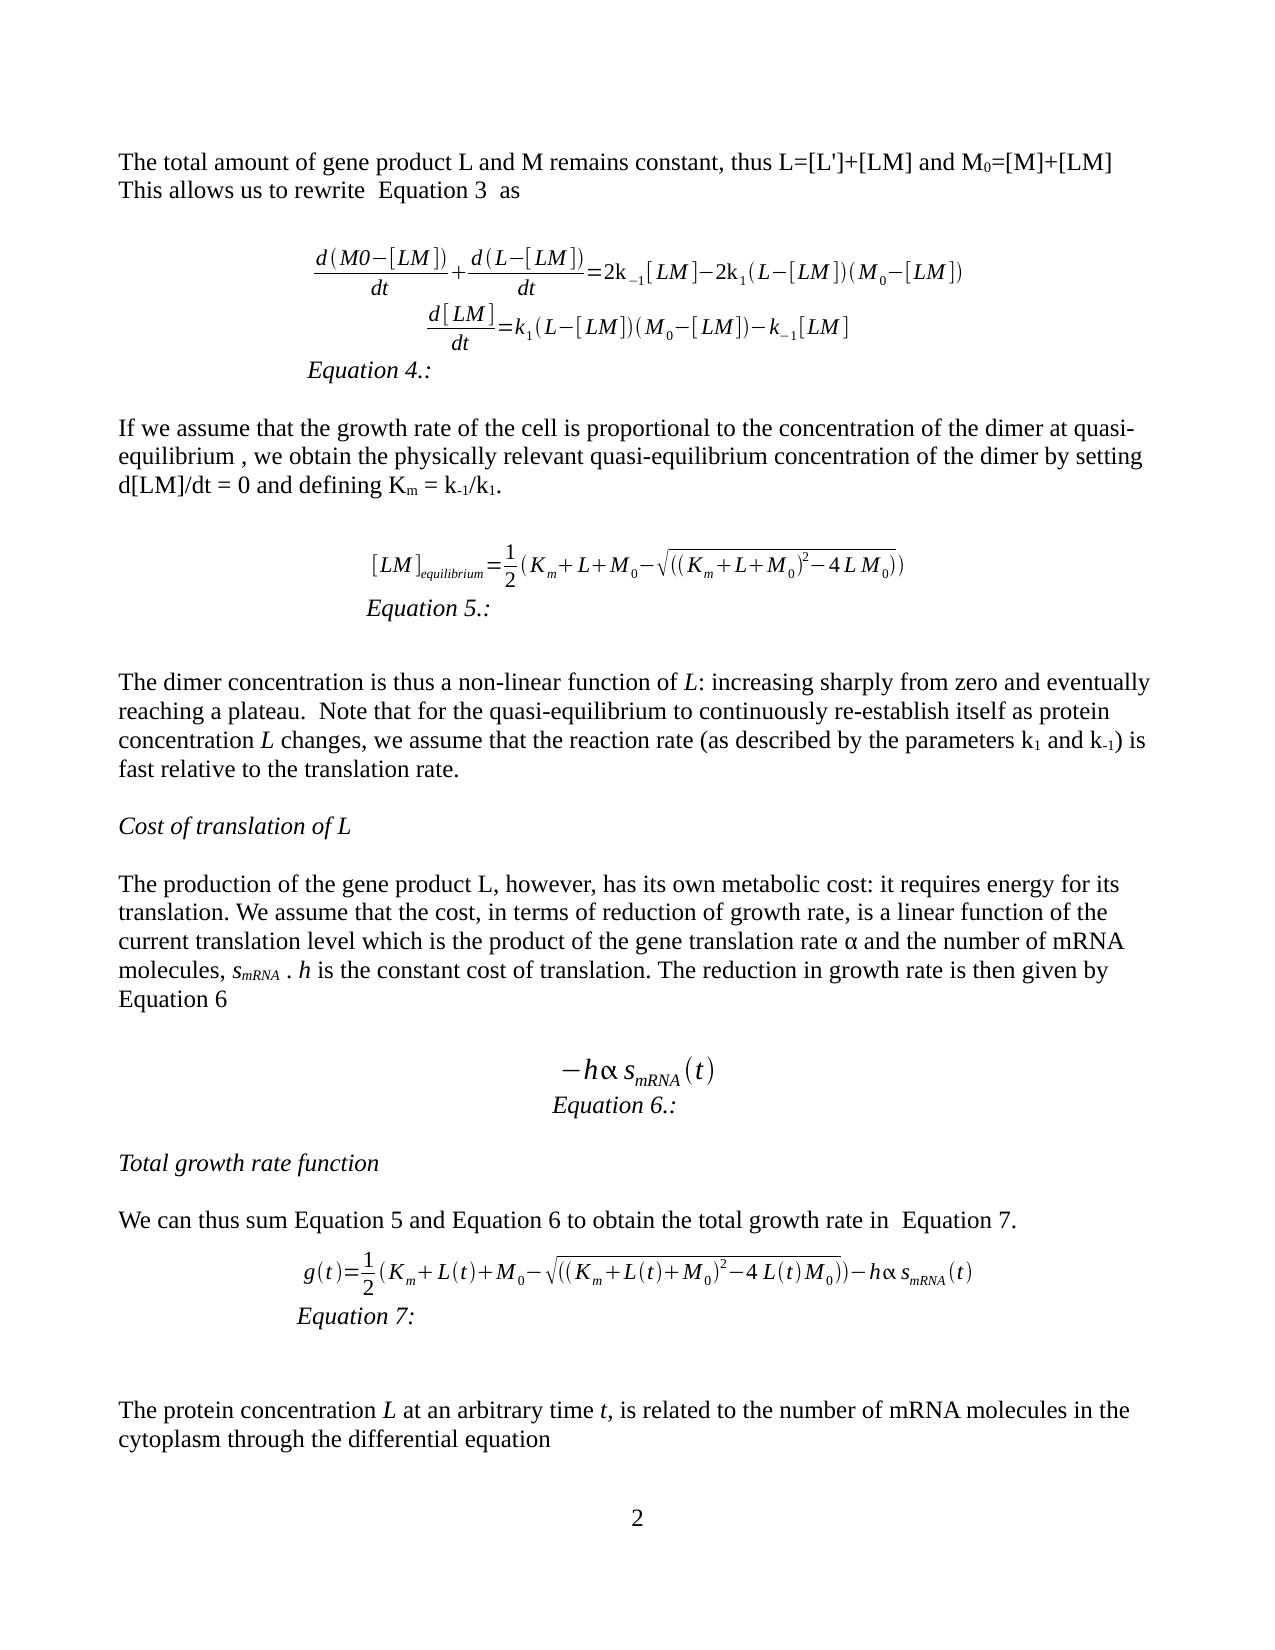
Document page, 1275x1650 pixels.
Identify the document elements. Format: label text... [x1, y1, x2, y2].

text We can thus sum Equation 5 and Equation 6 to obtain the total growth rate in Equation 7. [118, 1206, 1157, 1234]
text Total growth rate function [118, 1148, 1157, 1177]
text The total amount of gene product L and M remains constant, thus L=[L']+[LM] and M0=[M]+[LM] This allows us to rewrite Equation 3 as [118, 147, 1157, 204]
text The production of the gene product L, however, has its own metabolic cost: it requires energy for its translation. We assume that the cost, in terms of reduction of growth rate, is a linear function of the current translation level which is the product of the gene translation rate α and the number of mRNA molecules, smRNA . h is the constant cost of translation. The reduction in growth rate is then given by Equation 6 [118, 869, 1157, 1012]
text Equation 4.: [307, 246, 968, 384]
text The protein concentration L at an arbitrary time t, is related to the number of mRNA molecules in the cytoplasm through the differential equation [118, 1395, 1157, 1453]
text Cost of translation of L [118, 811, 1157, 840]
text If we assume that the growth rate of the cell is proportional to the concentration of the dimer at quasi-equilibrium , we obtain the physically relevant quasi-equilibrium concentration of the dimer by setting d[LM]/dt = 0 and defining Km = k-1/k1. [118, 413, 1157, 499]
text The dimer concentration is thus a non-linear function of L: increasing sharply from zero and eventually reaching a plateau. Note that for the quasi-equilibrium to continuously re-establish itself as protein concentration L changes, we assume that the reaction rate (as described by the parameters k1 and k-1) is fast relative to the translation rate. [118, 667, 1157, 782]
text Equation 7: [297, 1247, 978, 1330]
text Equation 5.: [366, 540, 909, 622]
text Equation 6.: [552, 1054, 723, 1119]
